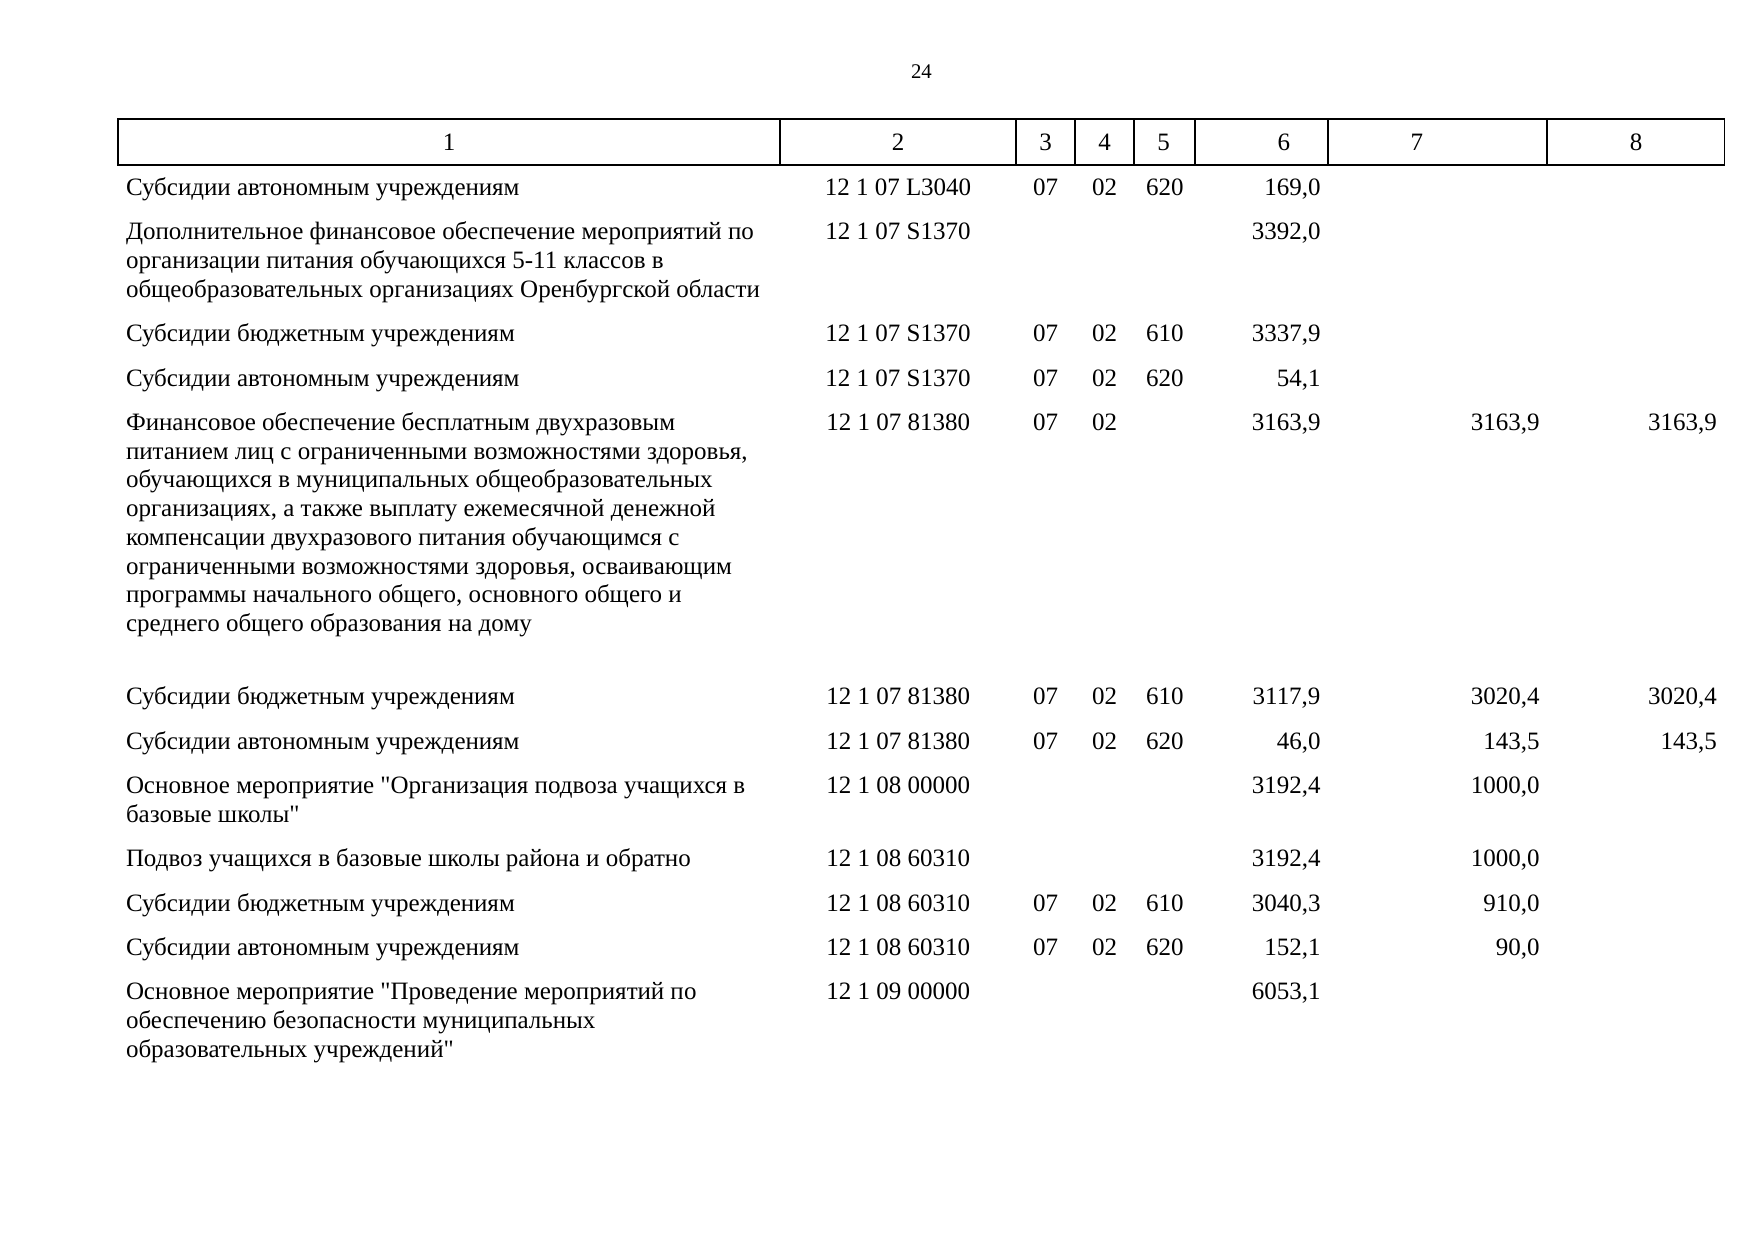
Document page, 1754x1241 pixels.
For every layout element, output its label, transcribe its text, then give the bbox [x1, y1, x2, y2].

table_cell [1075, 969, 1134, 1070]
table_cell 12 1 07 L3040 [780, 166, 1016, 208]
table_cell [1547, 166, 1724, 208]
table_cell [1016, 762, 1075, 835]
table_header 8 [1555, 128, 1716, 156]
table_header 3 [1024, 128, 1067, 156]
table_cell 02 [1075, 399, 1134, 673]
table_cell 12 1 08 60310 [780, 835, 1016, 880]
table_header 7 [1336, 128, 1497, 156]
table_cell 3192,4 [1195, 835, 1328, 880]
table_cell 620 [1134, 166, 1195, 208]
table_cell 07 [1016, 166, 1075, 208]
table_cell [1547, 209, 1724, 310]
table_cell 910,0 [1328, 880, 1547, 924]
table_cell 1000,0 [1328, 835, 1547, 880]
table_cell [1547, 880, 1724, 924]
table_cell 3392,0 [1195, 209, 1328, 310]
table_cell 12 1 07 S1370 [780, 310, 1016, 355]
table_cell [1328, 166, 1547, 208]
table_cell Субсидии автономным учреждениям [118, 718, 780, 762]
table_cell 12 1 07 81380 [780, 718, 1016, 762]
table_cell [1075, 762, 1134, 835]
table_cell [1547, 924, 1724, 968]
table_cell 07 [1016, 674, 1075, 718]
table_header 1 [126, 128, 772, 156]
table_cell 02 [1075, 310, 1134, 355]
table_cell 3192,4 [1195, 762, 1328, 835]
table_cell 02 [1075, 924, 1134, 968]
table_header [781, 120, 1015, 164]
table_cell [1328, 355, 1547, 399]
table_cell 610 [1134, 310, 1195, 355]
table_cell 02 [1075, 718, 1134, 762]
table_cell 143,5 [1328, 718, 1547, 762]
table_header 5 [1142, 128, 1185, 156]
table_cell 12 1 08 60310 [780, 924, 1016, 968]
table_header [1017, 120, 1074, 164]
table_cell 620 [1134, 718, 1195, 762]
table_cell 620 [1134, 355, 1195, 399]
table_cell [1016, 969, 1075, 1070]
table_cell 12 1 08 60310 [780, 880, 1016, 924]
table_header [1076, 120, 1133, 164]
table_cell 90,0 [1328, 924, 1547, 968]
table_cell 169,0 [1195, 166, 1328, 208]
table_cell 12 1 07 81380 [780, 674, 1016, 718]
table_cell 07 [1016, 310, 1075, 355]
table_cell 3040,3 [1195, 880, 1328, 924]
table_cell 12 1 08 00000 [780, 762, 1016, 835]
table_cell [1134, 209, 1195, 310]
table_header 6 [1203, 128, 1327, 156]
table_header [1548, 120, 1724, 164]
table_cell 152,1 [1195, 924, 1328, 968]
table_cell 1000,0 [1328, 762, 1547, 835]
table_cell [1134, 969, 1195, 1070]
table_cell Дополнительное финансовое обеспечение мероприятий по организации питания обучающихся 5-11 классов в общеобразовательных организациях Оренбургской области [118, 209, 780, 310]
table_cell 3117,9 [1195, 674, 1328, 718]
table_cell [1547, 355, 1724, 399]
table_cell 3163,9 [1547, 399, 1724, 673]
table_cell [1328, 209, 1547, 310]
table_cell 12 1 07 81380 [780, 399, 1016, 673]
table_cell 07 [1016, 718, 1075, 762]
table_header 4 [1083, 128, 1126, 156]
table_cell [1547, 310, 1724, 355]
table_cell [1547, 762, 1724, 835]
table_cell Субсидии бюджетным учреждениям [118, 674, 780, 718]
table_cell Субсидии бюджетным учреждениям [118, 880, 780, 924]
table_cell [1016, 835, 1075, 880]
table_cell 07 [1016, 355, 1075, 399]
table_cell 02 [1075, 880, 1134, 924]
table_cell Основное мероприятие "Проведение мероприятий по обеспечению безопасности муниципальных образовательных учреждений" [118, 969, 780, 1070]
table_cell [1547, 969, 1724, 1070]
table_cell 07 [1016, 880, 1075, 924]
table_cell Субсидии бюджетным учреждениям [118, 310, 780, 355]
table_header [1196, 120, 1327, 164]
table_cell [1547, 835, 1724, 880]
table_header [1329, 120, 1546, 164]
table_cell Субсидии автономным учреждениям [118, 924, 780, 968]
table_cell 12 1 09 00000 [780, 969, 1016, 1070]
table_cell 54,1 [1195, 355, 1328, 399]
table_cell [1075, 209, 1134, 310]
table_header 2 [788, 128, 1008, 156]
table_cell [1134, 399, 1195, 673]
table_cell 3163,9 [1328, 399, 1547, 673]
table_cell [1134, 762, 1195, 835]
table_cell [1328, 310, 1547, 355]
table_cell 07 [1016, 399, 1075, 673]
table_cell 610 [1134, 880, 1195, 924]
table_cell [1328, 969, 1547, 1070]
table_cell 620 [1134, 924, 1195, 968]
table_cell 02 [1075, 166, 1134, 208]
table_cell [1016, 209, 1075, 310]
table_cell 610 [1134, 674, 1195, 718]
table_cell 12 1 07 S1370 [780, 355, 1016, 399]
table_cell 6053,1 [1195, 969, 1328, 1070]
table_cell 3020,4 [1328, 674, 1547, 718]
table_cell 02 [1075, 355, 1134, 399]
table_header [1135, 120, 1194, 164]
table_cell 12 1 07 S1370 [780, 209, 1016, 310]
table_cell 46,0 [1195, 718, 1328, 762]
table_cell Субсидии автономным учреждениям [118, 166, 780, 208]
table_cell 3337,9 [1195, 310, 1328, 355]
table_cell 02 [1075, 674, 1134, 718]
table_cell 3163,9 [1195, 399, 1328, 673]
table_cell Подвоз учащихся в базовые школы района и обратно [118, 835, 780, 880]
table_header [119, 120, 779, 164]
table_cell Финансовое обеспечение бесплатным двухразовым питанием лиц с ограниченными возможностями здоровья, обучающихся в муниципальных общеобразовательных организациях, а также выплату ежемесячной денежной компенсации двухразового питания обучающимся с ограниченными возможностями здоровья, осваивающим программы начального общего, основного общего и среднего общего образования на дому [118, 399, 780, 673]
table_cell [1075, 835, 1134, 880]
table_cell 143,5 [1547, 718, 1724, 762]
table_cell [1134, 835, 1195, 880]
table_cell Субсидии автономным учреждениям [118, 355, 780, 399]
table_cell 07 [1016, 924, 1075, 968]
table_cell Основное мероприятие "Организация подвоза учащихся в базовые школы" [118, 762, 780, 835]
table_cell 3020,4 [1547, 674, 1724, 718]
